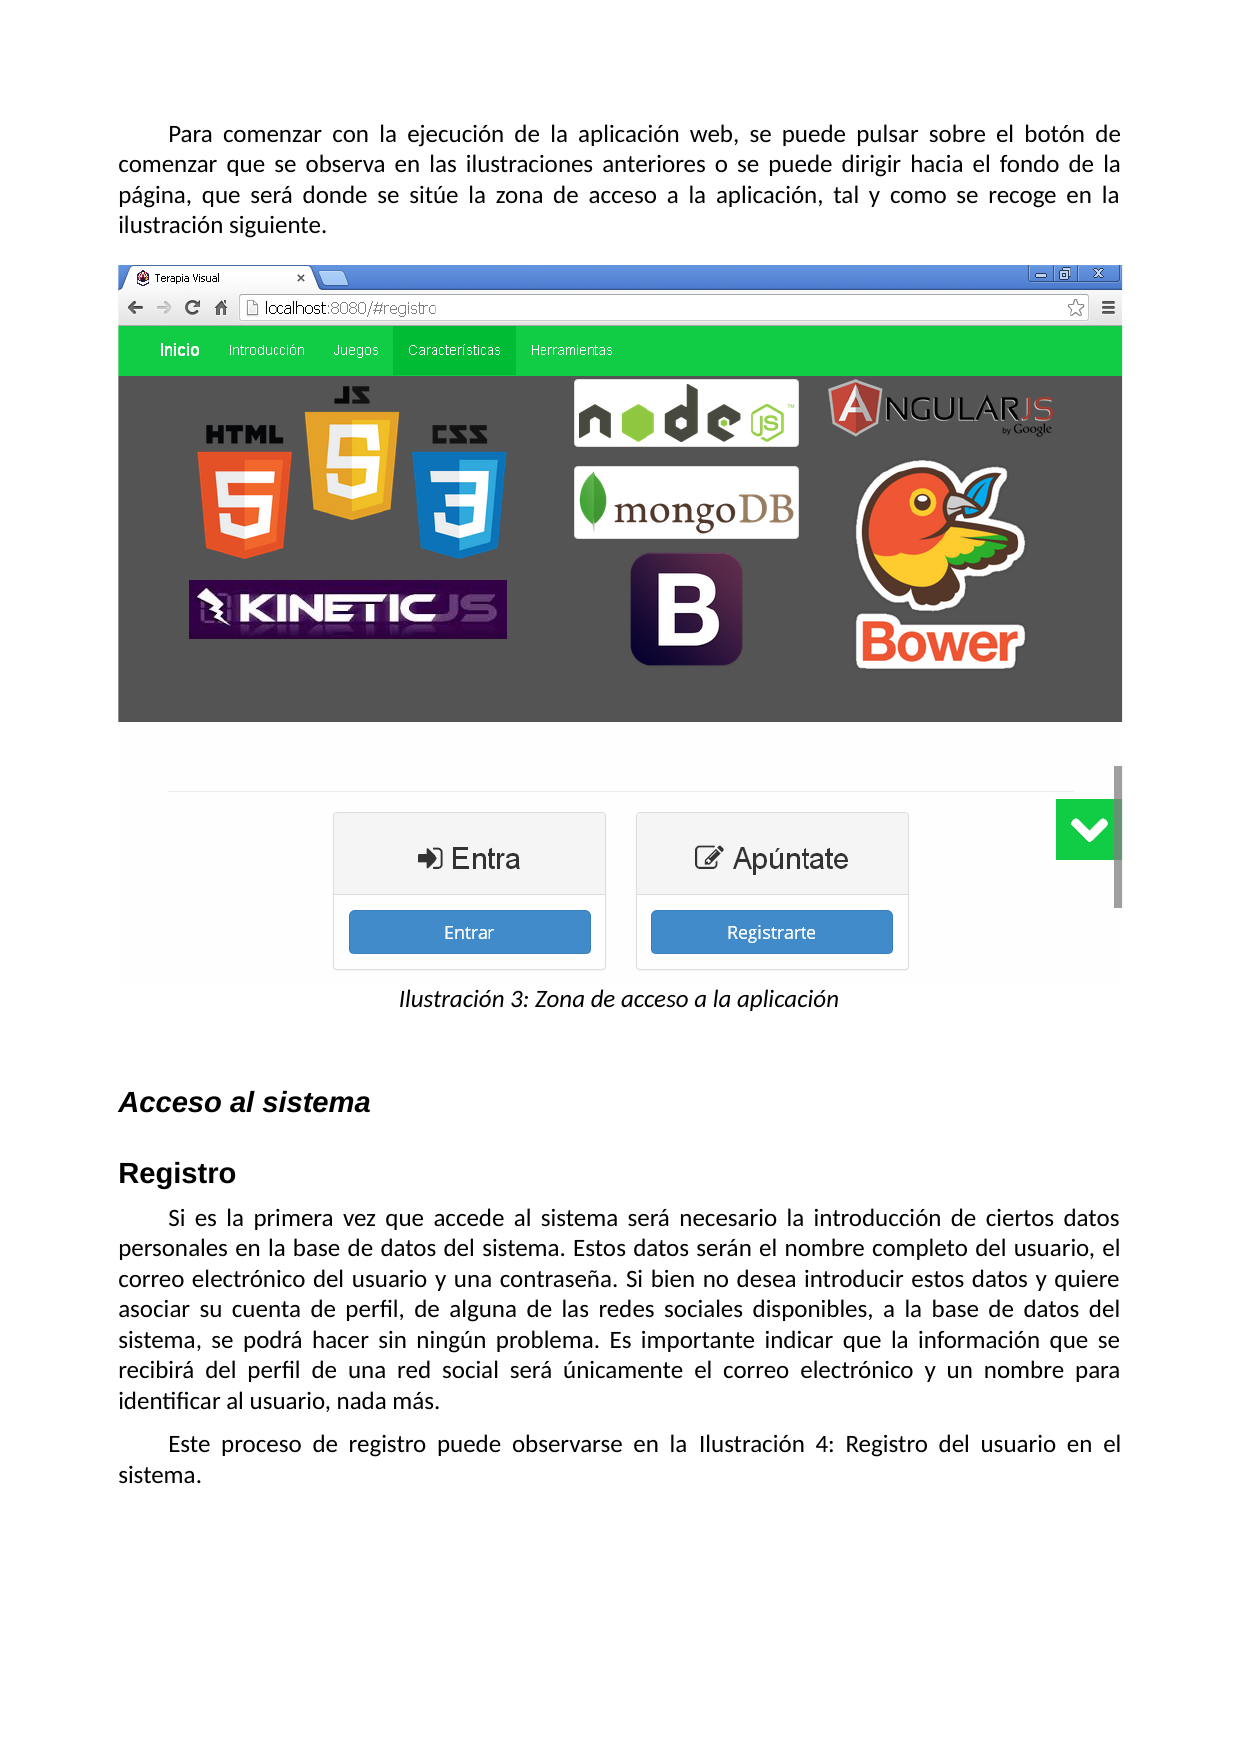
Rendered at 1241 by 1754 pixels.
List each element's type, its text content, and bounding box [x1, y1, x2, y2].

text Este proceso de registro puede observarse en la Ilustración 4: Registro del usuario en el sistema. [118, 1428, 1122, 1489]
subtitle Registro [118, 1156, 1122, 1189]
text Ilustración 3: Zona de acceso a la aplicación [118, 984, 1122, 1014]
picture [118, 265, 1123, 984]
text Si es la primera vez que accede al sistema será necesario la introducción de ciertos datos personales en la base de datos del sistema. Estos datos serán el nombre completo del usuario, el correo electrónico del usuario y una contraseña. Si bien no desea introducir estos datos y quiere asociar su cuenta de perfil, de alguna de las redes sociales disponibles, a la base de datos del sistema, se podrá hacer sin ningún problema. Es importante indicar que la información que se recibirá del perfil de una red social será únicamente el correo electrónico y un nombre para identificar al usuario, nada más. [118, 1202, 1122, 1416]
subtitle Acceso al sistema [118, 1085, 1122, 1118]
text Para comenzar con la ejecución de la aplicación web, se puede pulsar sobre el botón de comenzar que se observa en las ilustraciones anteriores o se puede dirigir hacia el fondo de la página, que será donde se sitúe la zona de acceso a la aplicación, tal y como se recoge en la ilustración siguiente. [118, 118, 1122, 240]
